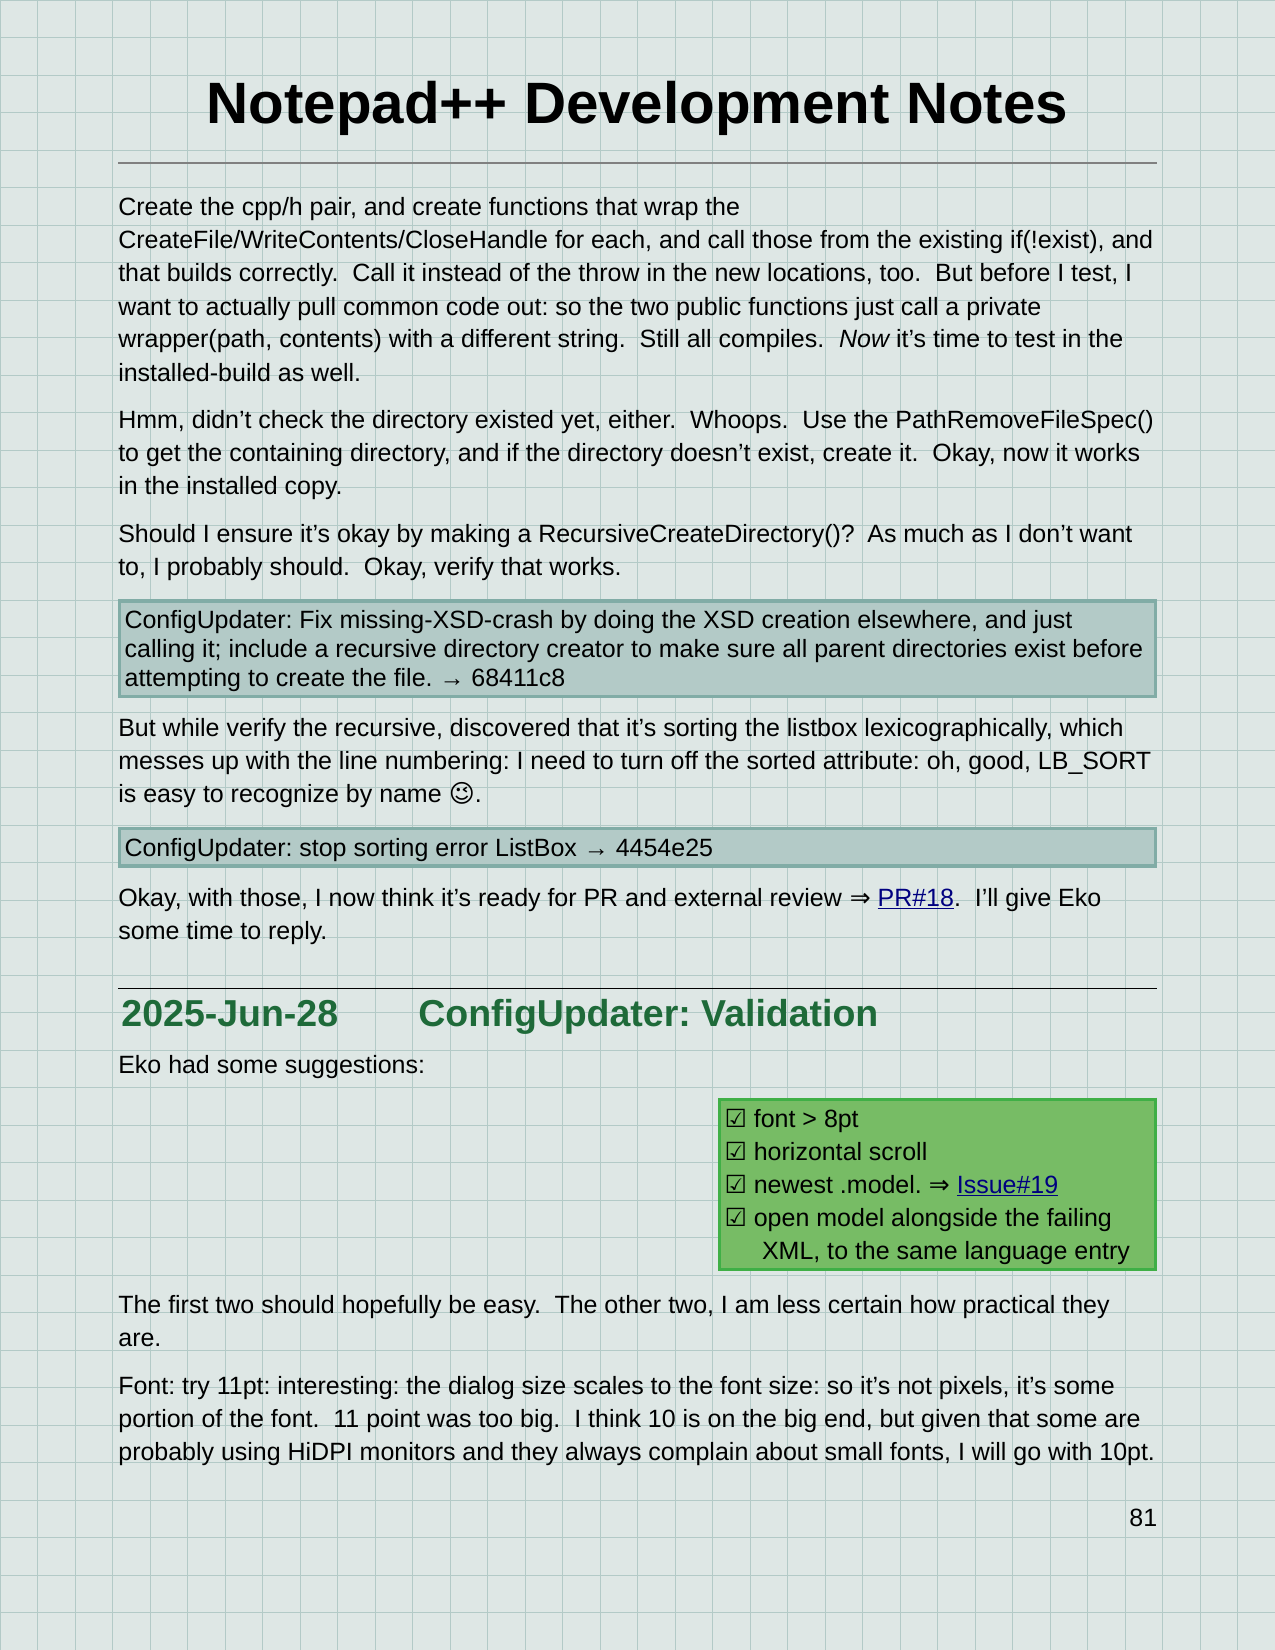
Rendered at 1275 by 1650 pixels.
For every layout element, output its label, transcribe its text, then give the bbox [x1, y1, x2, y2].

text Create the cpp/h pair, and create functions that wrap the CreateFile/WriteContents/CloseHandle for each, and call those from the existing if(!exist), and that builds correctly. Call it instead of the throw in the new locations, too. But before I test, I want to actually pull common code out: so the two public functions just call a private wrapper(path, contents) with a different string. Still all compiles. Now it’s time to test in the installed-build as well. [118, 192, 1157, 386]
text Hmm, didn’t check the directory existed yet, either. Whoops. Use the PathRemoveFileSpec() to get the containing directory, and if the directory doesn’t exist, create it. Okay, now it works in the installed copy. [118, 405, 1157, 500]
text ☑ font > 8pt [721, 1101, 1154, 1131]
text The first two should hopefully be easy. The other two, I am less certain how practical they are. [118, 1290, 1157, 1352]
text But while verify the recursive, discovered that it’s sorting the listbox lexicographically, which messes up with the line numbering: I need to turn off the sorted attribute: oh, good, LB_SORT is easy to recognize by name 😉. [118, 713, 1157, 808]
text Should I ensure it’s okay by making a RecursiveCreateDirectory()? As much as I don’t want to, I probably should. Okay, verify that works. [118, 519, 1157, 581]
text Font: try 11pt: interesting: the dialog size scales to the font size: so it’s not pixels, it’s some portion of the font. 11 point was too big. I think 10 is on the big end, but given that some are probably using HiDPI monitors and they always complain about small fonts, I will go with 10pt. [118, 1371, 1157, 1465]
text ☑ horizontal scroll [721, 1131, 1154, 1164]
text ConfigUpdater: stop sorting error ListBox → 4454e25 [121, 830, 1154, 864]
text ☑ open model alongside the failing XML, to the same language entry [721, 1197, 1154, 1268]
subtitle 2025-Jun-28 ConfigUpdater: Validation [118, 989, 1157, 1037]
text Eko had some suggestions: [118, 1050, 1157, 1079]
text ConfigUpdater: Fix missing-XSD-crash by doing the XSD creation elsewhere, and just calling it; include a recursive directory creator to make sure all parent directories exist before attempting to create the file. → 68411c8 [121, 603, 1154, 695]
text Okay, with those, I now think it’s ready for PR and external review ⇒ PR#18. I’ll give Eko some time to reply. [118, 883, 1157, 944]
text ☑ newest .model. ⇒ Issue#19 [721, 1164, 1154, 1197]
